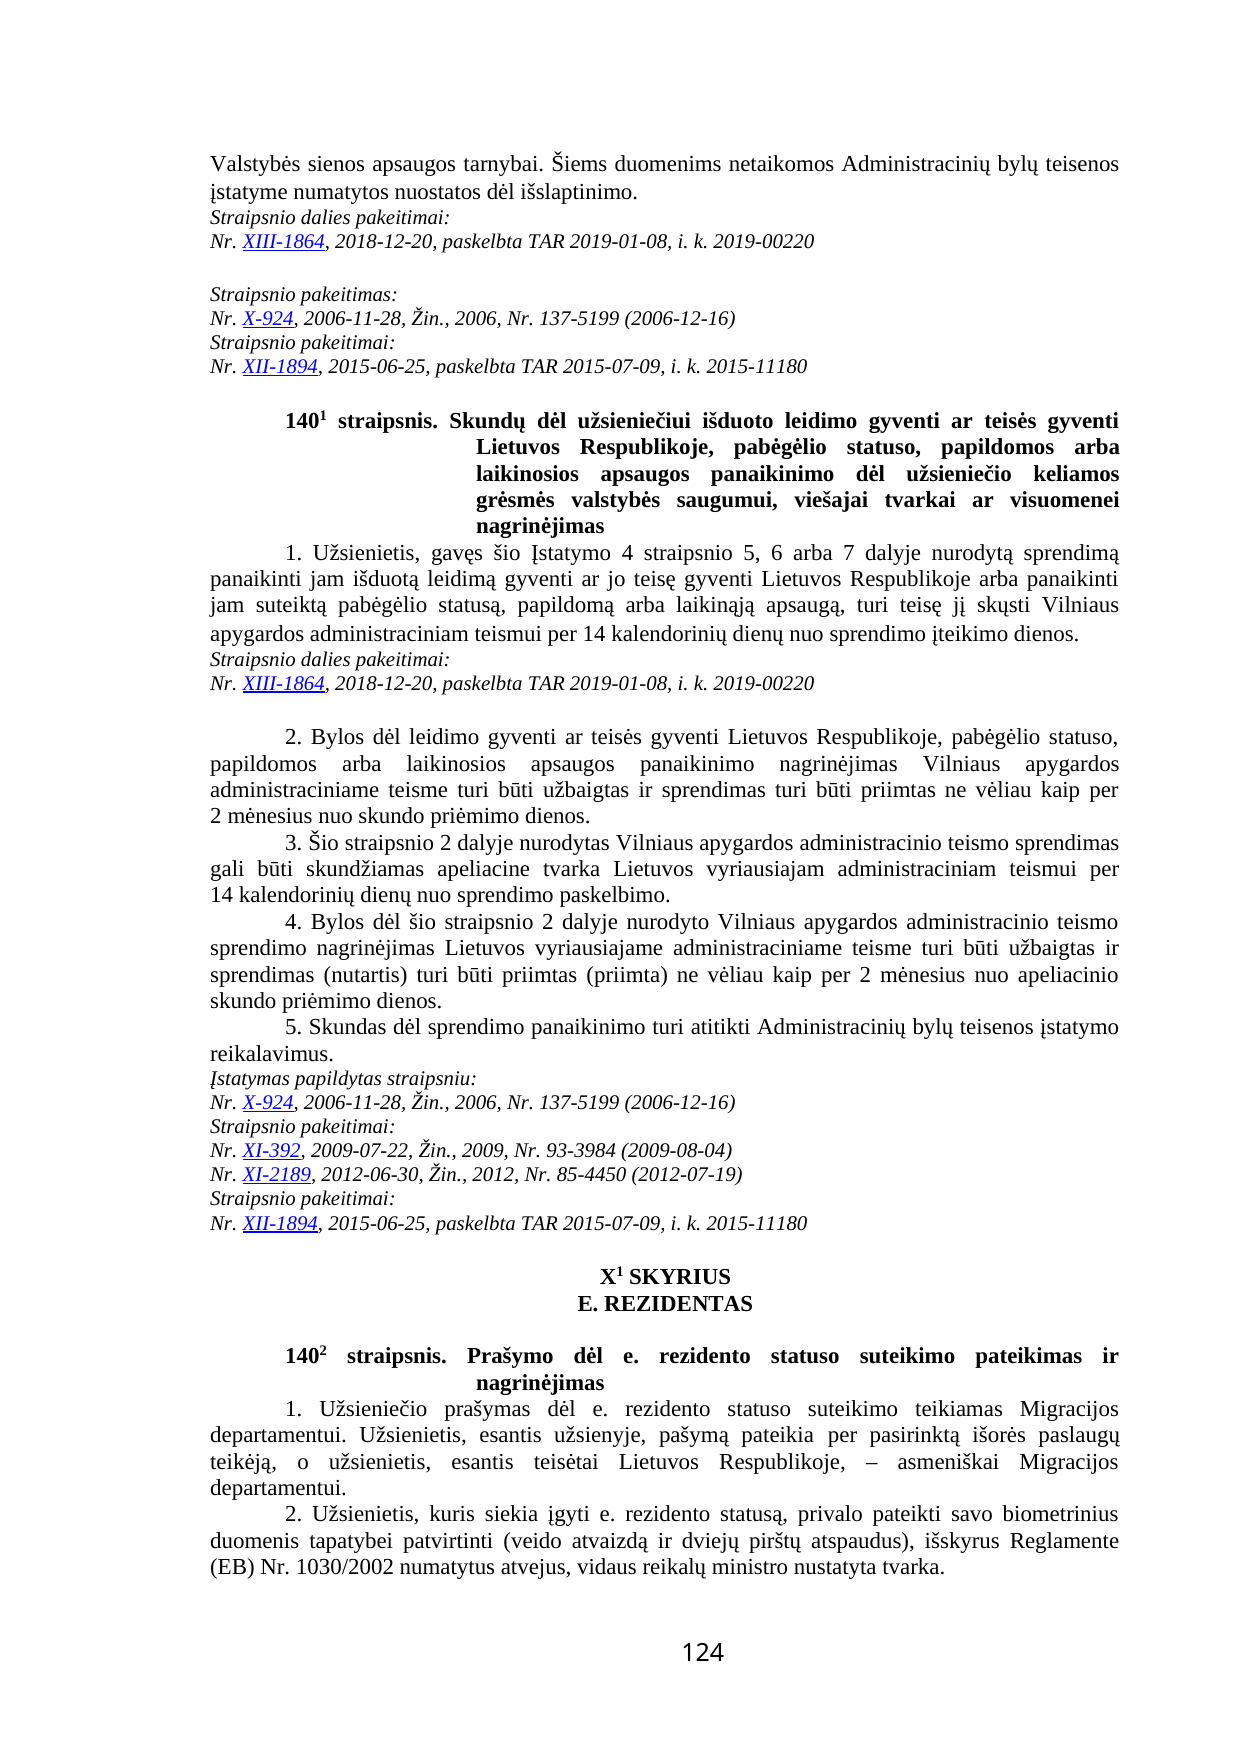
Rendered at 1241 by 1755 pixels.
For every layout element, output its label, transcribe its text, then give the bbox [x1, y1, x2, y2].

text 1401 straipsnis. Skundų dėl užsieniečiui išduoto leidimo gyventi ar teisės gyventi Lietuvos Respublikoje, pabėgėlio statuso, papildomos arba laikinosios apsaugos panaikinimo dėl užsieniečio keliamos grėsmės valstybės saugumui, viešajai tvarkai ar visuomenei nagrinėjimas [285, 407, 1120, 539]
text 1402 straipsnis. Prašymo dėl e. rezidento statuso suteikimo pateikimas ir nagrinėjimas [285, 1342, 1120, 1395]
text Nr. XIII-1864, 2018-12-20, paskelbta TAR 2019-01-08, i. k. 2019-00220 [210, 229, 1120, 253]
text Straipsnio dalies pakeitimai: [210, 647, 1120, 671]
text Nr. XIII-1864, 2018-12-20, paskelbta TAR 2019-01-08, i. k. 2019-00220 [210, 671, 1120, 695]
text Nr. XII-1894, 2015-06-25, paskelbta TAR 2015-07-09, i. k. 2015-11180 [210, 1210, 1120, 1234]
text Straipsnio pakeitimai: [210, 330, 1120, 354]
text 1. Užsieniečio prašymas dėl e. rezidento statuso suteikimo teikiamas Migracijos departamentui. Užsienietis, esantis užsienyje, pašymą pateikia per pasirinktą išorės paslaugų teikėją, o užsienietis, esantis teisėtai Lietuvos Respublikoje, – asmeniškai Migracijos departamentui. [210, 1395, 1120, 1500]
text Straipsnio pakeitimai: [210, 1186, 1120, 1210]
text Nr. X-924, 2006-11-28, Žin., 2006, Nr. 137-5199 (2006-12-16) [210, 306, 1120, 330]
text 4. Bylos dėl šio straipsnio 2 dalyje nurodyto Vilniaus apygardos administracinio teismo sprendimo nagrinėjimas Lietuvos vyriausiajame administraciniame teisme turi būti užbaigtas ir sprendimas (nutartis) turi būti priimtas (priimta) ne vėliau kaip per 2 mėnesius nuo apeliacinio skundo priėmimo dienos. [210, 908, 1120, 1013]
text Straipsnio dalies pakeitimai: [210, 205, 1120, 229]
text Straipsnio pakeitimas: [210, 282, 1120, 306]
text 3. Šio straipsnio 2 dalyje nurodytas Vilniaus apygardos administracinio teismo sprendimas gali būti skundžiamas apeliacine tvarka Lietuvos vyriausiajam administraciniam teismui per 14 kalendorinių dienų nuo sprendimo paskelbimo. [210, 829, 1120, 908]
text Nr. XII-1894, 2015-06-25, paskelbta TAR 2015-07-09, i. k. 2015-11180 [210, 354, 1120, 378]
text X1 SKYRIUS [210, 1263, 1120, 1289]
text Straipsnio pakeitimai: [210, 1114, 1120, 1138]
text 1. Užsienietis, gavęs šio Įstatymo 4 straipsnio 5, 6 arba 7 dalyje nurodytą sprendimą panaikinti jam išduotą leidimą gyventi ar jo teisę gyventi Lietuvos Respublikoje arba panaikinti jam suteiktą pabėgėlio statusą, papildomą arba laikinąją apsaugą, turi teisę jį skųsti Vilniaus apygardos administraciniam teismui per 14 kalendorinių dienų nuo sprendimo įteikimo dienos. [210, 539, 1120, 647]
text E. REZIDENTAS [210, 1289, 1120, 1316]
text Nr. XI-2189, 2012-06-30, Žin., 2012, Nr. 85-4450 (2012-07-19) [210, 1162, 1120, 1186]
text Valstybės sienos apsaugos tarnybai. Šiems duomenims netaikomos Administracinių bylų teisenos įstatyme numatytos nuostatos dėl išslaptinimo. [210, 150, 1120, 205]
text 2. Užsienietis, kuris siekia įgyti e. rezidento statusą, privalo pateikti savo biometrinius duomenis tapatybei patvirtinti (veido atvaizdą ir dviejų pirštų atspaudus), išskyrus Reglamente (EB) Nr. 1030/2002 numatytus atvejus, vidaus reikalų ministro nustatyta tvarka. [210, 1500, 1120, 1579]
text 2. Bylos dėl leidimo gyventi ar teisės gyventi Lietuvos Respublikoje, pabėgėlio statuso, papildomos arba laikinosios apsaugos panaikinimo nagrinėjimas Vilniaus apygardos administraciniame teisme turi būti užbaigtas ir sprendimas turi būti priimtas ne vėliau kaip per 2 mėnesius nuo skundo priėmimo dienos. [210, 723, 1120, 829]
text Nr. X-924, 2006-11-28, Žin., 2006, Nr. 137-5199 (2006-12-16) [210, 1090, 1120, 1114]
text Įstatymas papildytas straipsniu: [210, 1066, 1120, 1090]
text 5. Skundas dėl sprendimo panaikinimo turi atitikti Administracinių bylų teisenos įstatymo reikalavimus. [210, 1013, 1120, 1066]
text Nr. XI-392, 2009-07-22, Žin., 2009, Nr. 93-3984 (2009-08-04) [210, 1138, 1120, 1162]
